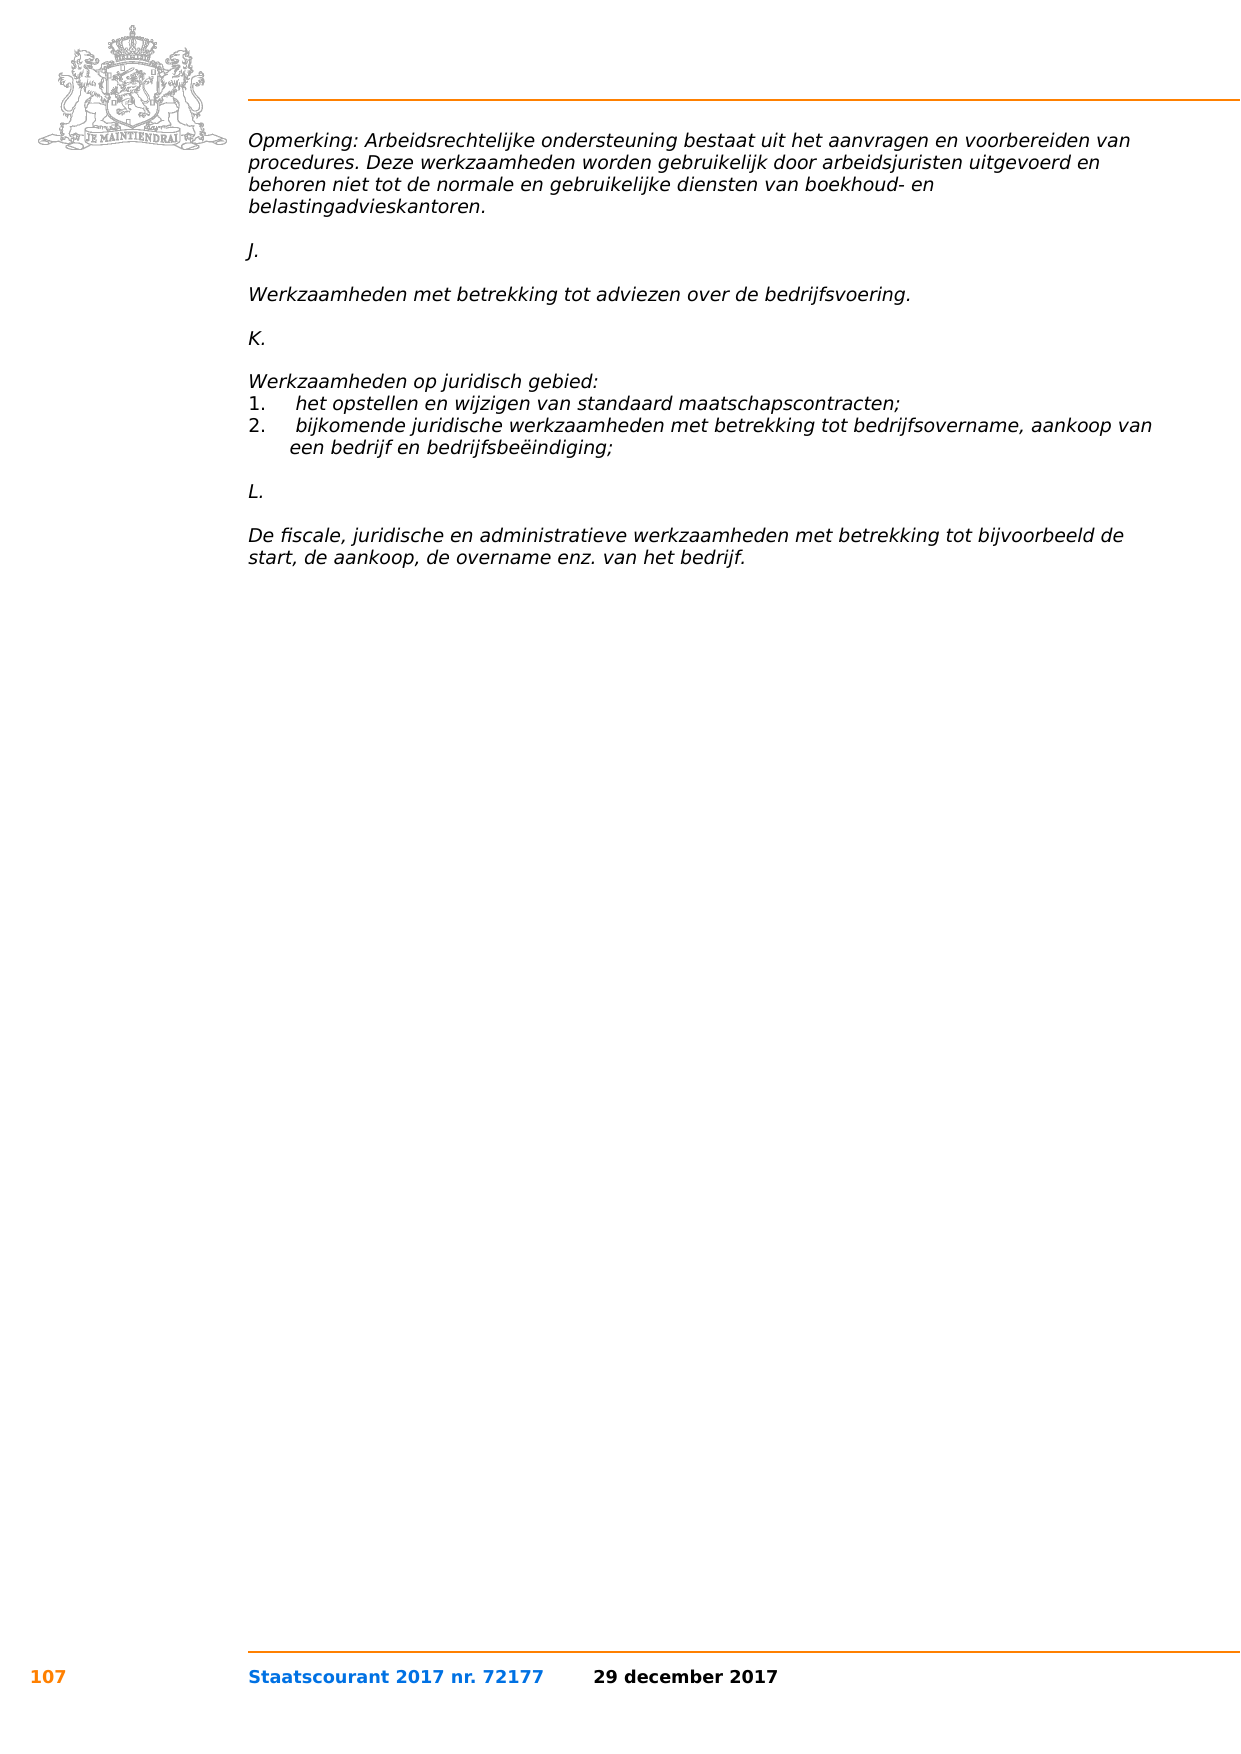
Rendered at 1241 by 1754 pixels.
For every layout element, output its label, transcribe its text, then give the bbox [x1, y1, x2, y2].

text 1. het opstellen en wijzigen van standaard maatschapscontracten; [248, 393, 1163, 415]
picture [38, 25, 227, 150]
text 2. bijkomende juridische werkzaamheden met betrekking tot bedrijfsovername, aankoop van een bedrijf en bedrijfsbeëindiging; [248, 415, 1163, 459]
text Opmerking: Arbeidsrechtelijke ondersteuning bestaat uit het aanvragen en voorbereiden van procedures. Deze werkzaamheden worden gebruikelijk door arbeidsjuristen uitgevoerd en behoren niet tot de normale en gebruikelijke diensten van boekhoud- en belastingadvieskantoren. [248, 130, 1163, 218]
text Werkzaamheden op juridisch gebied: [248, 371, 1163, 393]
text Werkzaamheden met betrekking tot adviezen over de bedrijfsvoering. [248, 283, 1163, 306]
subtitle K. [248, 327, 1163, 349]
subtitle J. [248, 240, 1163, 262]
text De fiscale, juridische en administratieve werkzaamheden met betrekking tot bijvoorbeeld de start, de aankoop, de overname enz. van het bedrijf. [248, 525, 1163, 569]
subtitle L. [248, 481, 1163, 503]
